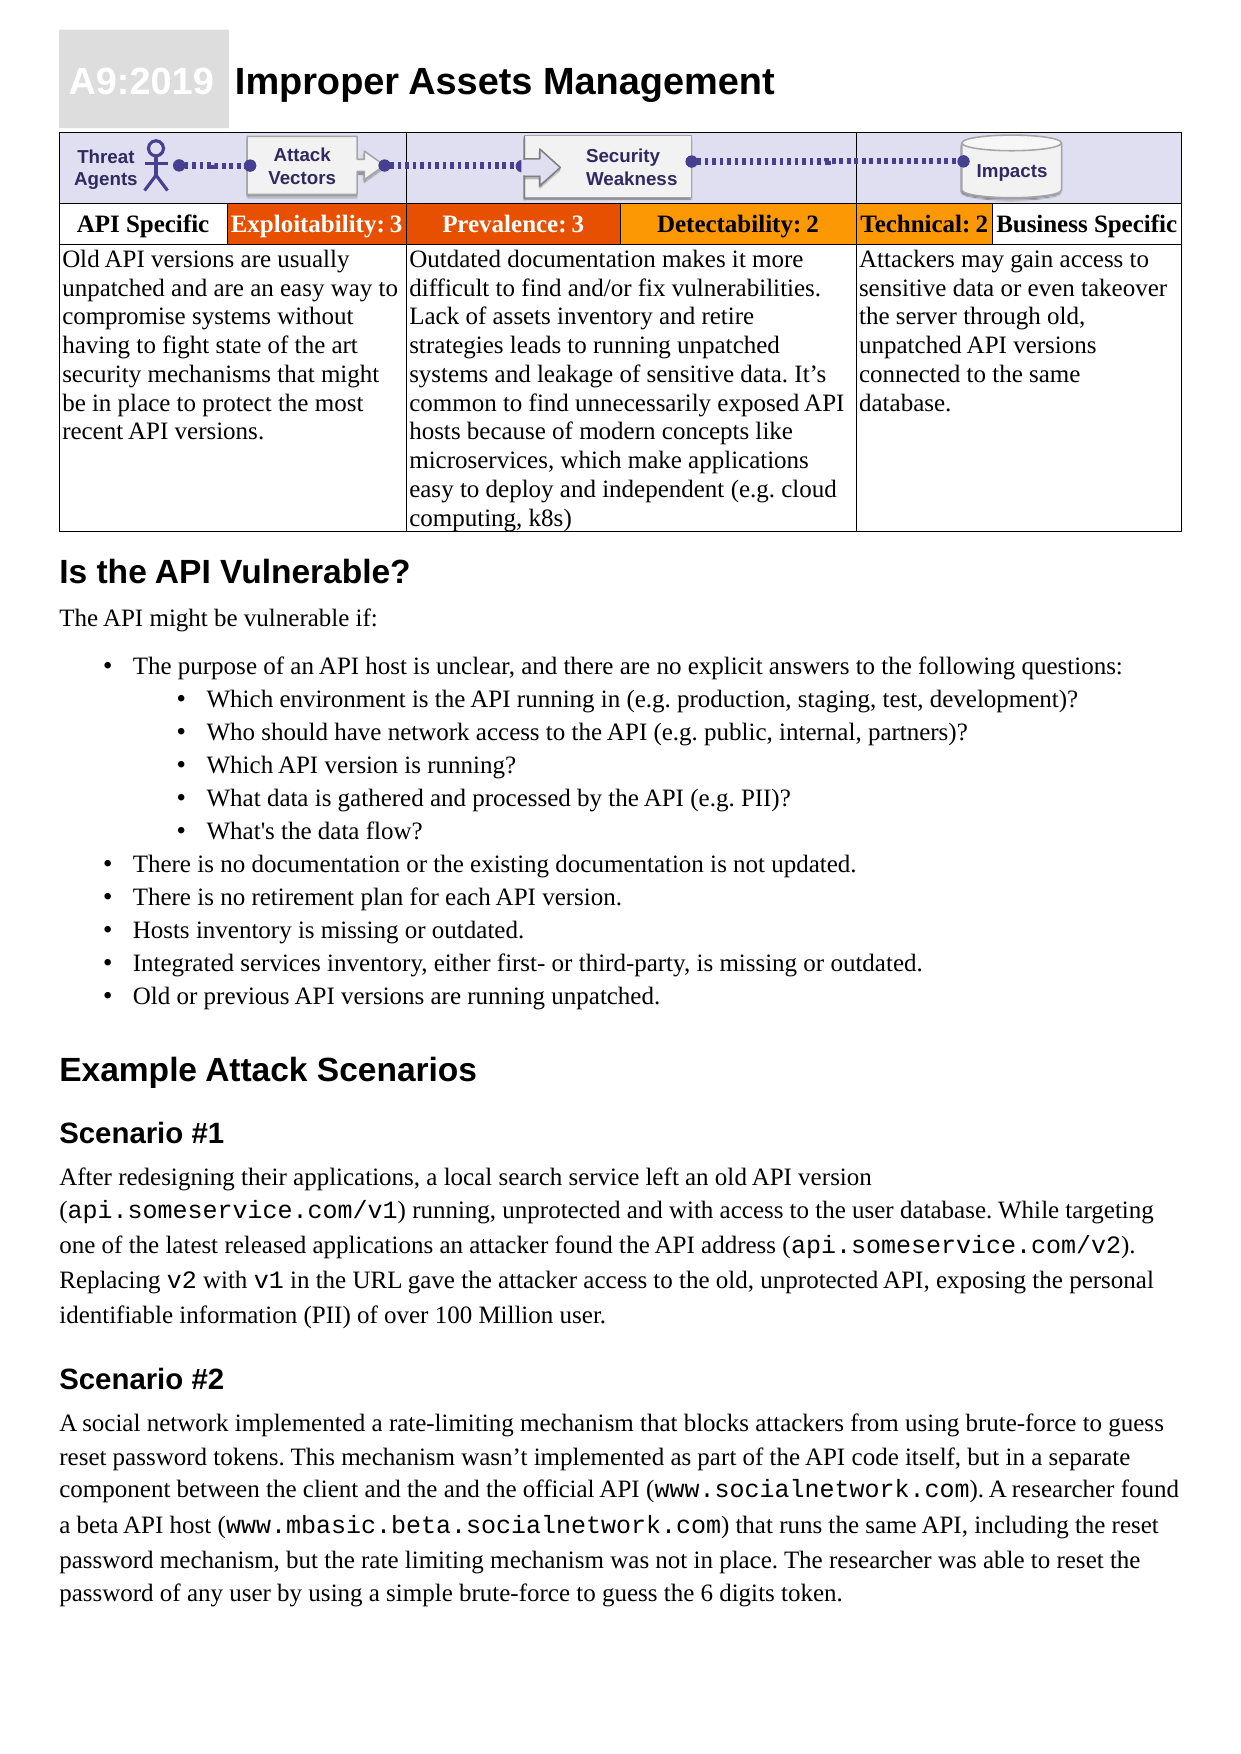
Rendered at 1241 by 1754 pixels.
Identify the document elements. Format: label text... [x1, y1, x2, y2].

table_header [60, 133, 227, 203]
list Which API version is running? [177, 750, 1181, 779]
text A social network implemented a rate-limiting mechanism that blocks attackers from using brute-force to guess reset password tokens. This mechanism wasn’t implemented as part of the API code itself, but in a separate component between the client and the and the official API (www.socialnetwork.com). A researcher found a beta API host (www.mbasic.beta.socialnetwork.com) that runs the same API, including the reset password mechanism, but the rate limiting mechanism was not in place. The researcher was able to reset the password of any user by using a simple brute-force to guess the 6 digits token. [59, 1408, 1181, 1607]
list There is no documentation or the existing documentation is not updated. [103, 849, 1181, 878]
table_cell API Specific [60, 204, 227, 244]
table_cell Business Specific [993, 204, 1181, 244]
table_cell Technical: 2 [857, 204, 992, 244]
list Hosts inventory is missing or outdated. [103, 915, 1181, 944]
table_header [407, 133, 620, 203]
table_header [227, 133, 406, 203]
table_header [620, 133, 856, 203]
list Which environment is the API running in (e.g. production, staging, test, development)? [177, 684, 1181, 713]
list There is no retirement plan for each API version. [103, 882, 1181, 911]
list Integrated services inventory, either first- or third-party, is missing or outdated. [103, 948, 1181, 977]
table_cell Outdated documentation makes it more difficult to find and/or fix vulnerabilities. Lack of assets inventory and retire strategies leads to running unpatched systems and leakage of sensitive data. It’s common to find unnecessarily exposed API hosts because of modern concepts like microservices, which make applications easy to deploy and independent (e.g. cloud computing, k8s) [407, 245, 856, 531]
table_cell Old API versions are usually unpatched and are an easy way to compromise systems without having to fight state of the art security mechanisms that might be in place to protect the most recent API versions. [60, 245, 406, 531]
table_cell Exploitability: 3 [228, 204, 406, 244]
table_cell Attackers may gain access to sensitive data or even takeover the server through old, unpatched API versions connected to the same database. [857, 245, 1181, 531]
list What data is gathered and processed by the API (e.g. PII)? [177, 783, 1181, 812]
list Who should have network access to the API (e.g. public, internal, partners)? [177, 717, 1181, 746]
table_header [857, 133, 992, 203]
text After redesigning their applications, a local search service left an old API version (api.someservice.com/v1) running, unprotected and with access to the user database. While targeting one of the latest released applications an attacker found the API address (api.someservice.com/v2). Replacing v2 with v1 in the URL gave the attacker access to the old, unprotected API, exposing the personal identifiable information (PII) of over 100 Million user. [59, 1162, 1181, 1329]
table_cell Detectability: 2 [621, 204, 856, 244]
list The purpose of an API host is unclear, and there are no explicit answers to the following questions: [103, 651, 1181, 680]
table_cell Prevalence: 3 [407, 204, 620, 244]
subtitle Is the API Vulnerable? [59, 552, 1181, 591]
table_header [992, 133, 1181, 203]
list What's the data flow? [177, 816, 1181, 845]
subtitle Scenario #2 [59, 1362, 1181, 1396]
list Old or previous API versions are running unpatched. [103, 981, 1181, 1010]
text The API might be vulnerable if: [59, 603, 1181, 632]
subtitle Scenario #1 [59, 1116, 1181, 1149]
subtitle Example Attack Scenarios [59, 1050, 1181, 1088]
